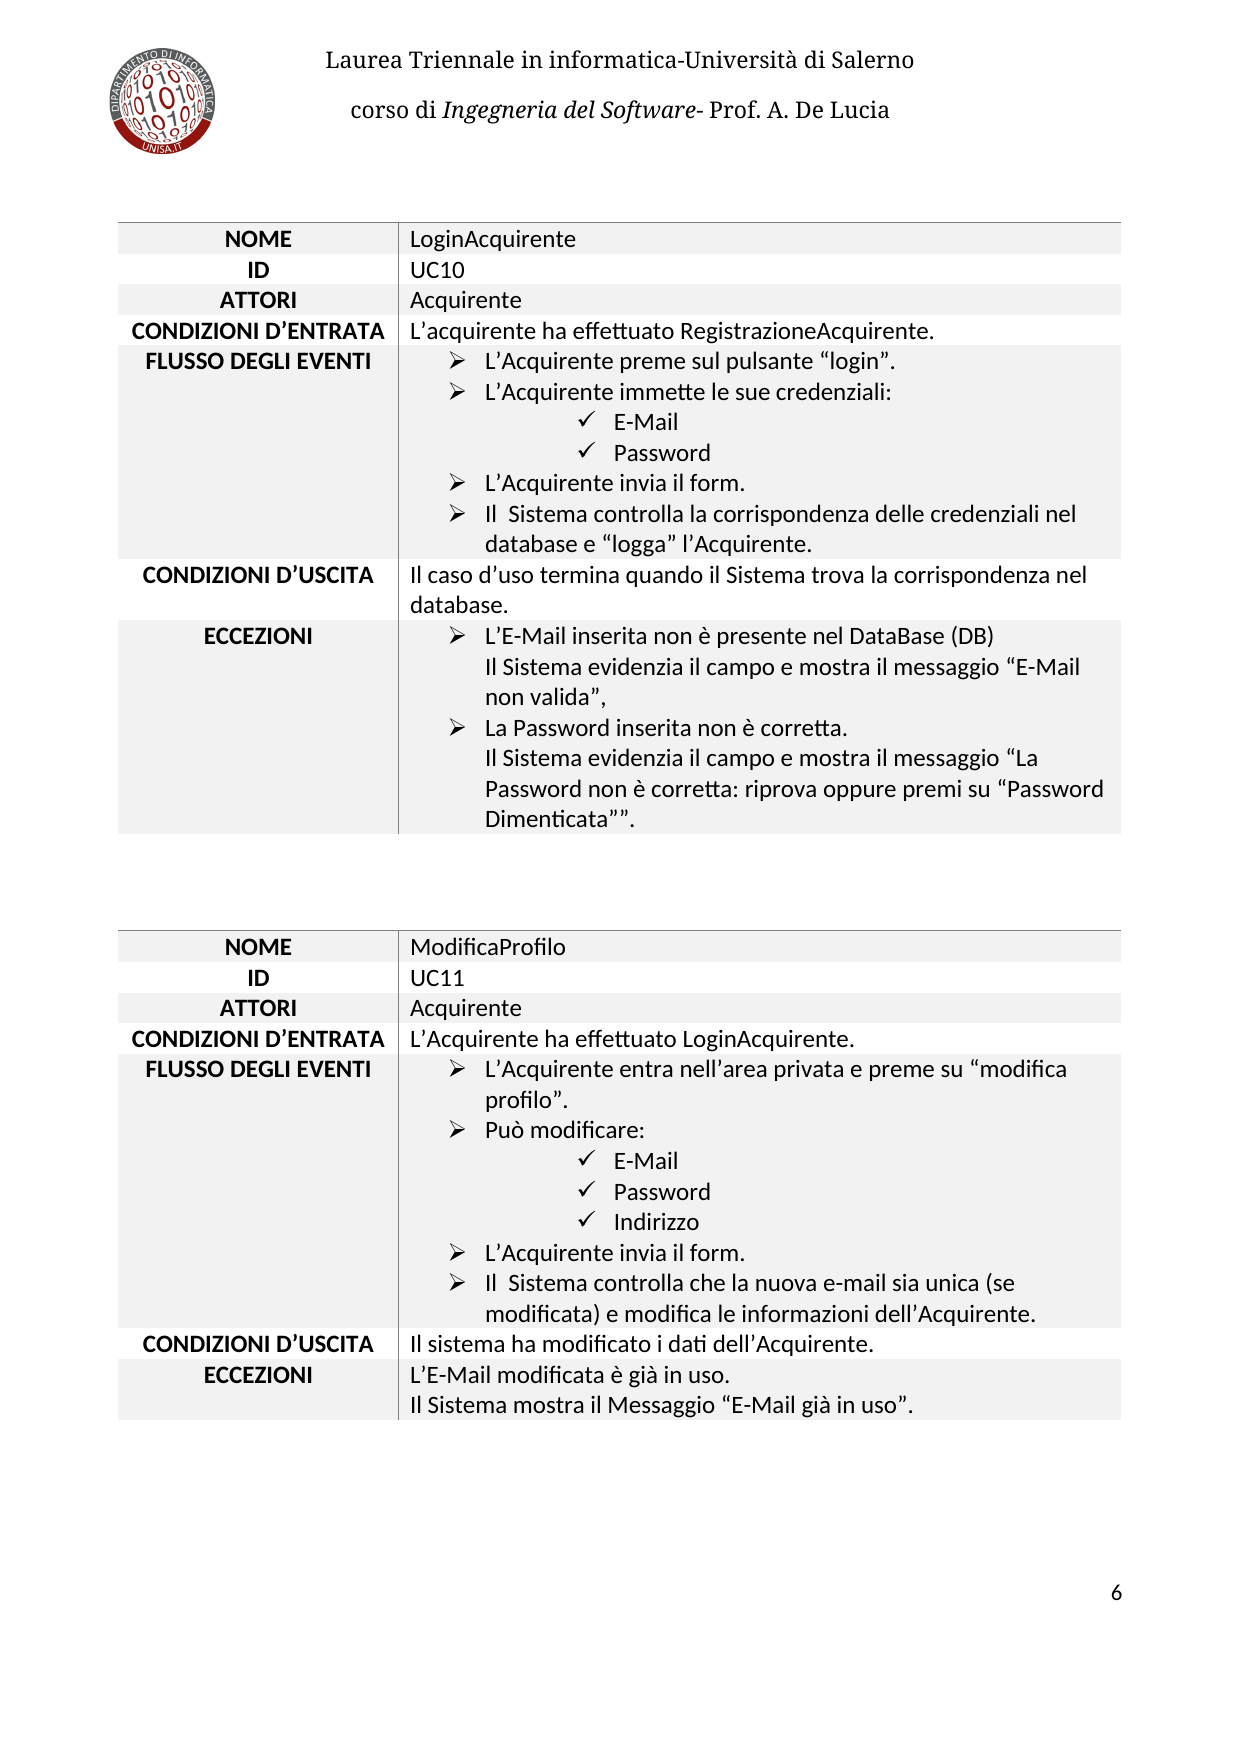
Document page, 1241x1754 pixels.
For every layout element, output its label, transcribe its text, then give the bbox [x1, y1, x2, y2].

table_cell Acquirente [399, 993, 1121, 1023]
table_cell L’E-Mail inserita non è presente nel DataBase (DB) Il Sistema evidenzia il campo e mostra il messaggio “E-Mail non valida”, La Password inserita non è corretta. Il Sistema evidenzia il campo e mostra il messaggio “La Password non è corretta: riprova oppure premi su “Password Dimenticata””. [399, 620, 1121, 834]
table_cell Condizioni d’entrata [118, 1023, 398, 1053]
table_cell UC10 [399, 254, 1121, 284]
table_cell ID [118, 254, 398, 284]
table_cell ECCEzioni [118, 1359, 398, 1420]
table_header ModificaProfilo [399, 931, 1121, 962]
table_cell Acquirente [399, 284, 1121, 315]
table_cell Il sistema ha modificato i dati dell’Acquirente. [399, 1328, 1121, 1359]
table_header NOME [118, 223, 398, 254]
table_cell L’acquirente ha effettuato RegistrazioneAcquirente. [399, 315, 1121, 345]
table_cell ECCEzioni [118, 620, 398, 834]
table_header LoginAcquirente [399, 223, 1121, 254]
table_cell condizioni d’uscita [118, 559, 398, 620]
table_cell flusso degli eventi [118, 345, 398, 559]
table_cell flusso degli eventi [118, 1054, 398, 1328]
table_cell ID [118, 962, 398, 992]
table_cell L’Acquirente ha effettuato LoginAcquirente. [399, 1023, 1121, 1053]
table_cell L’E-Mail modificata è già in uso. Il Sistema mostra il Messaggio “E-Mail già in uso”. [399, 1359, 1121, 1420]
table_cell Attori [118, 993, 398, 1023]
table_cell L’Acquirente entra nell’area privata e preme su “modifica profilo”. Può modificare: E-Mail Password Indirizzo L’Acquirente invia il form. Il Sistema controlla che la nuova e-mail sia unica (se modificata) e modifica le informazioni dell’Acquirente. [399, 1054, 1121, 1328]
table_cell UC11 [399, 962, 1121, 992]
table_cell Condizioni d’entrata [118, 315, 398, 345]
table_cell Il caso d’uso termina quando il Sistema trova la corrispondenza nel database. [399, 559, 1121, 620]
table_header NOME [118, 931, 398, 962]
table_cell L’Acquirente preme sul pulsante “login”. L’Acquirente immette le sue credenziali: E-Mail Password L’Acquirente invia il form. Il Sistema controlla la corrispondenza delle credenziali nel database e “logga” l’Acquirente. [399, 345, 1121, 559]
table_cell Attori [118, 284, 398, 315]
table_cell condizioni d’uscita [118, 1328, 398, 1359]
